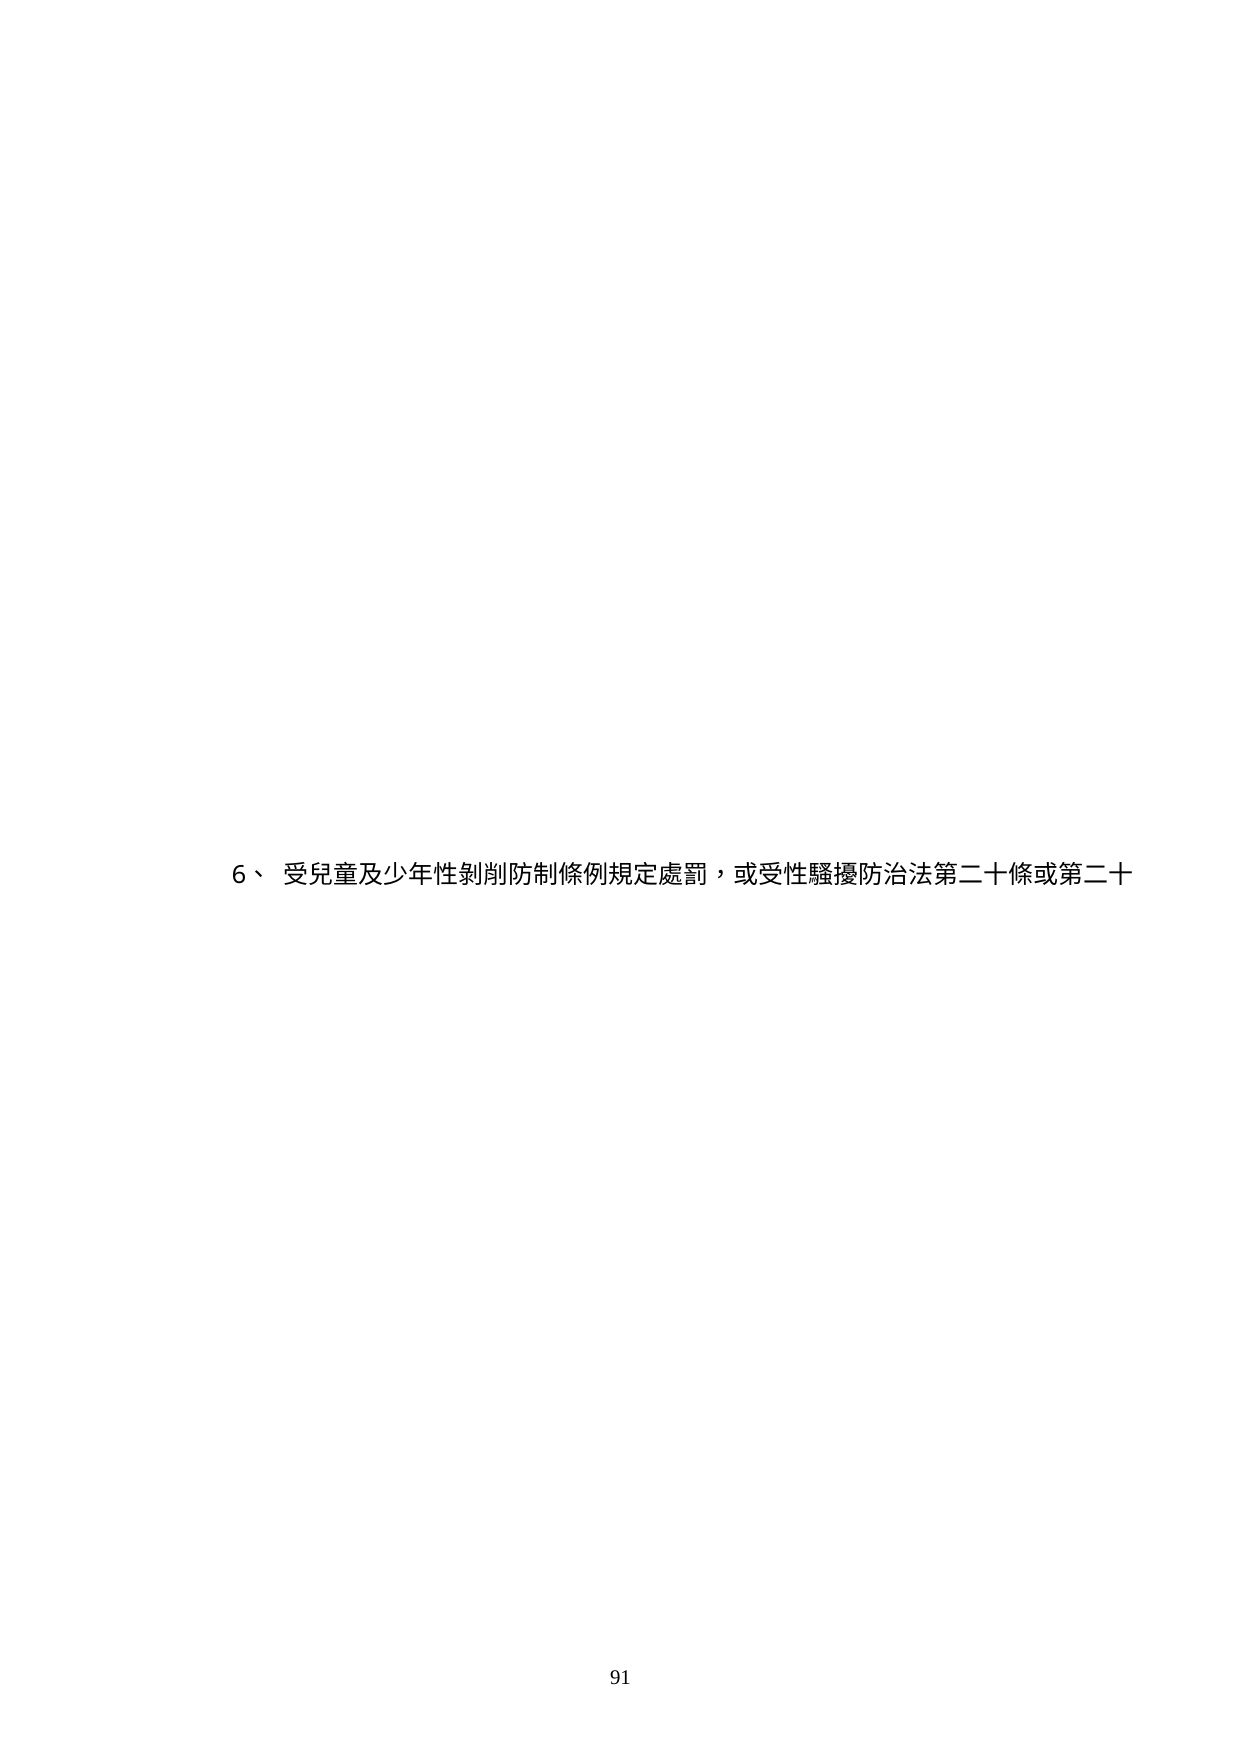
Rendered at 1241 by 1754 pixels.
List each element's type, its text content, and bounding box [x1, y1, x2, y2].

list 受兒童及少年性剝削防制條例規定處罰，或受性騷擾防治法第二十條或第二十 [231, 831, 1134, 893]
